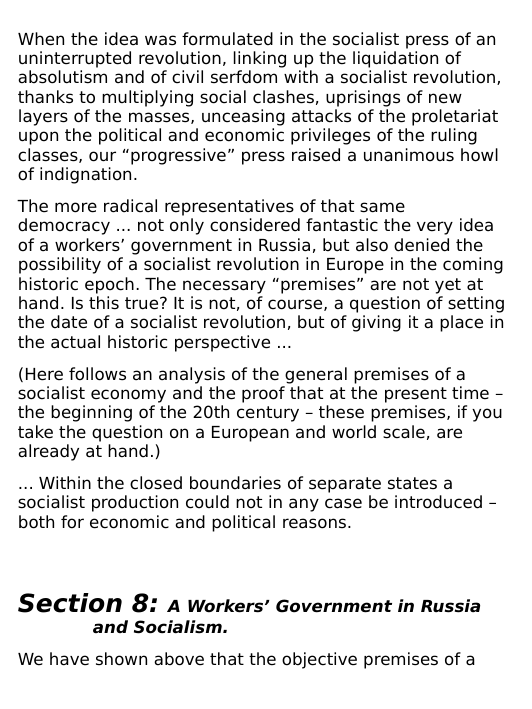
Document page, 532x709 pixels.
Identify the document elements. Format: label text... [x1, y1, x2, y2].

subtitle Section 8: A Workers’ Government in Russia and Socialism. [18, 589, 514, 637]
text When the idea was formulated in the socialist press of an uninterrupted revolution, linking up the liquidation of absolutism and of civil serfdom with a socialist revolution, thanks to multiplying social clashes, uprisings of new layers of the masses, unceasing attacks of the proletariat upon the political and economic privileges of the ruling classes, our “progressive” press raised a unanimous howl of indignation. [18, 29, 514, 184]
text The more radical representatives of that same democracy ... not only considered fantastic the very idea of a workers’ government in Russia, but also denied the possibility of a socialist revolution in Europe in the coming historic epoch. The necessary “premises” are not yet at hand. Is this true? It is not, of course, a question of setting the date of a socialist revolution, but of giving it a place in the actual historic perspective ... [18, 197, 514, 352]
text ... Within the closed boundaries of separate states a socialist production could not in any case be introduced – both for economic and political reasons. [18, 474, 514, 551]
text (Here follows an analysis of the general premises of a socialist economy and the proof that at the present time – the beginning of the 20th century – these premises, if you take the question on a European and world scale, are already at hand.) [18, 364, 514, 461]
text We have shown above that the objective premises of a [18, 650, 514, 669]
